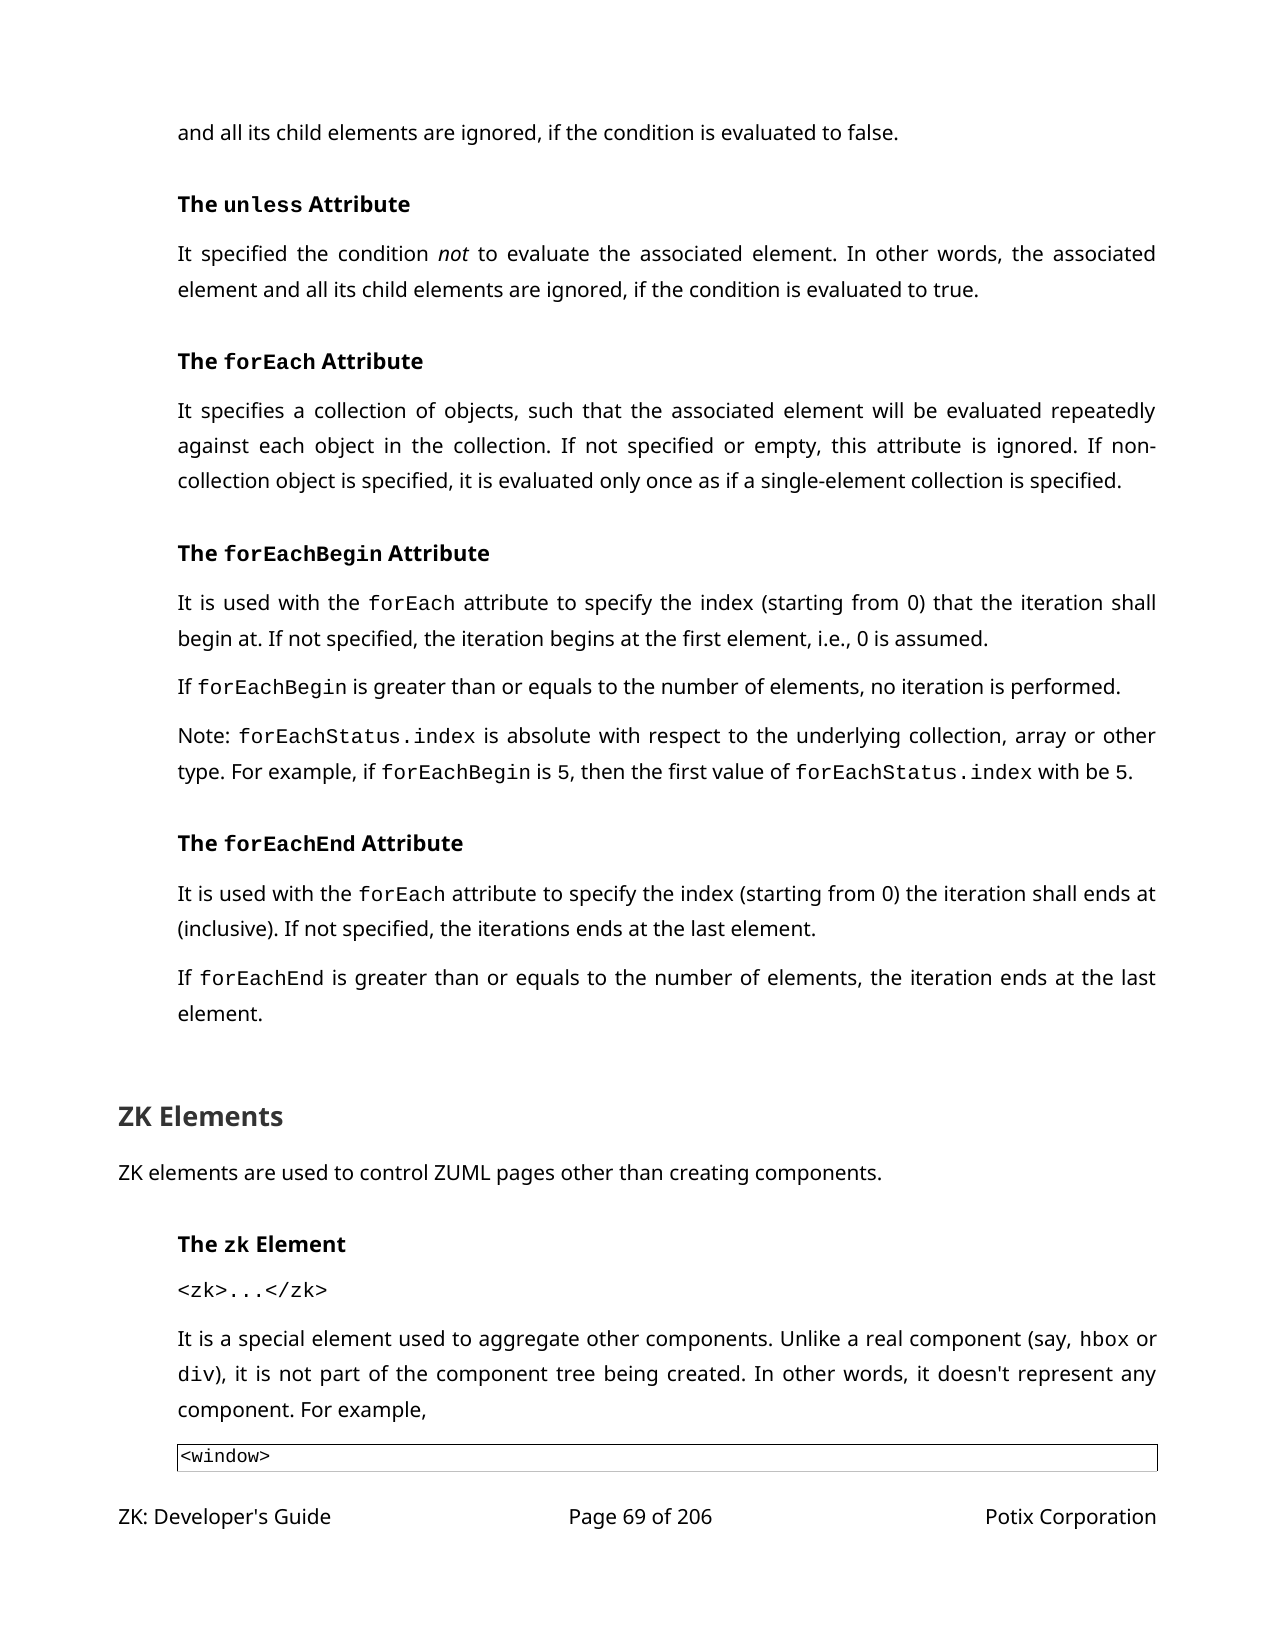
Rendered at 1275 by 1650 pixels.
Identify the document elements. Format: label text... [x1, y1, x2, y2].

text It specifies a collection of objects, such that the associated element will be evaluated repeatedly against each object in the collection. If not specified or empty, this attribute is ignored. If non-collection object is specified, it is evaluated only once as if a single-element collection is specified. [177, 396, 1157, 495]
text It is a special element used to aggregate other components. Unlike a real component (say, hbox or div), it is not part of the component tree being created. In other words, it doesn't represent any component. For example, [177, 1324, 1157, 1423]
subtitle The zk Element [177, 1229, 1157, 1259]
subtitle The forEachBegin Attribute [177, 537, 1157, 567]
text <zk>...</zk> [177, 1280, 1157, 1303]
subtitle ZK Elements [118, 1098, 1157, 1135]
text It is used with the forEach attribute to specify the index (starting from 0) the iteration shall ends at (inclusive). If not specified, the iterations ends at the last element. [177, 879, 1157, 943]
text It specified the condition not to evaluate the associated element. In other words, the associated element and all its child elements are ignored, if the condition is evaluated to true. [177, 239, 1157, 303]
text If forEachBegin is greater than or equals to the number of elements, no iteration is performed. [177, 672, 1157, 701]
text It is used with the forEach attribute to specify the index (starting from 0) that the iteration shall begin at. If not specified, the iteration begins at the first element, i.e., 0 is assumed. [177, 588, 1157, 652]
subtitle The unless Attribute [177, 189, 1157, 219]
text <window> [178, 1445, 1157, 1471]
text If forEachEnd is greater than or equals to the number of elements, the iteration ends at the last element. [177, 963, 1157, 1027]
text Note: forEachStatus.index is absolute with respect to the underlying collection, array or other type. For example, if forEachBegin is 5, then the first value of forEachStatus.index with be 5. [177, 722, 1157, 786]
subtitle The forEachEnd Attribute [177, 828, 1157, 858]
text ZK elements are used to control ZUML pages other than creating components. [118, 1158, 1157, 1187]
subtitle The forEach Attribute [177, 346, 1157, 376]
text and all its child elements are ignored, if the condition is evaluated to false. [177, 118, 1157, 146]
